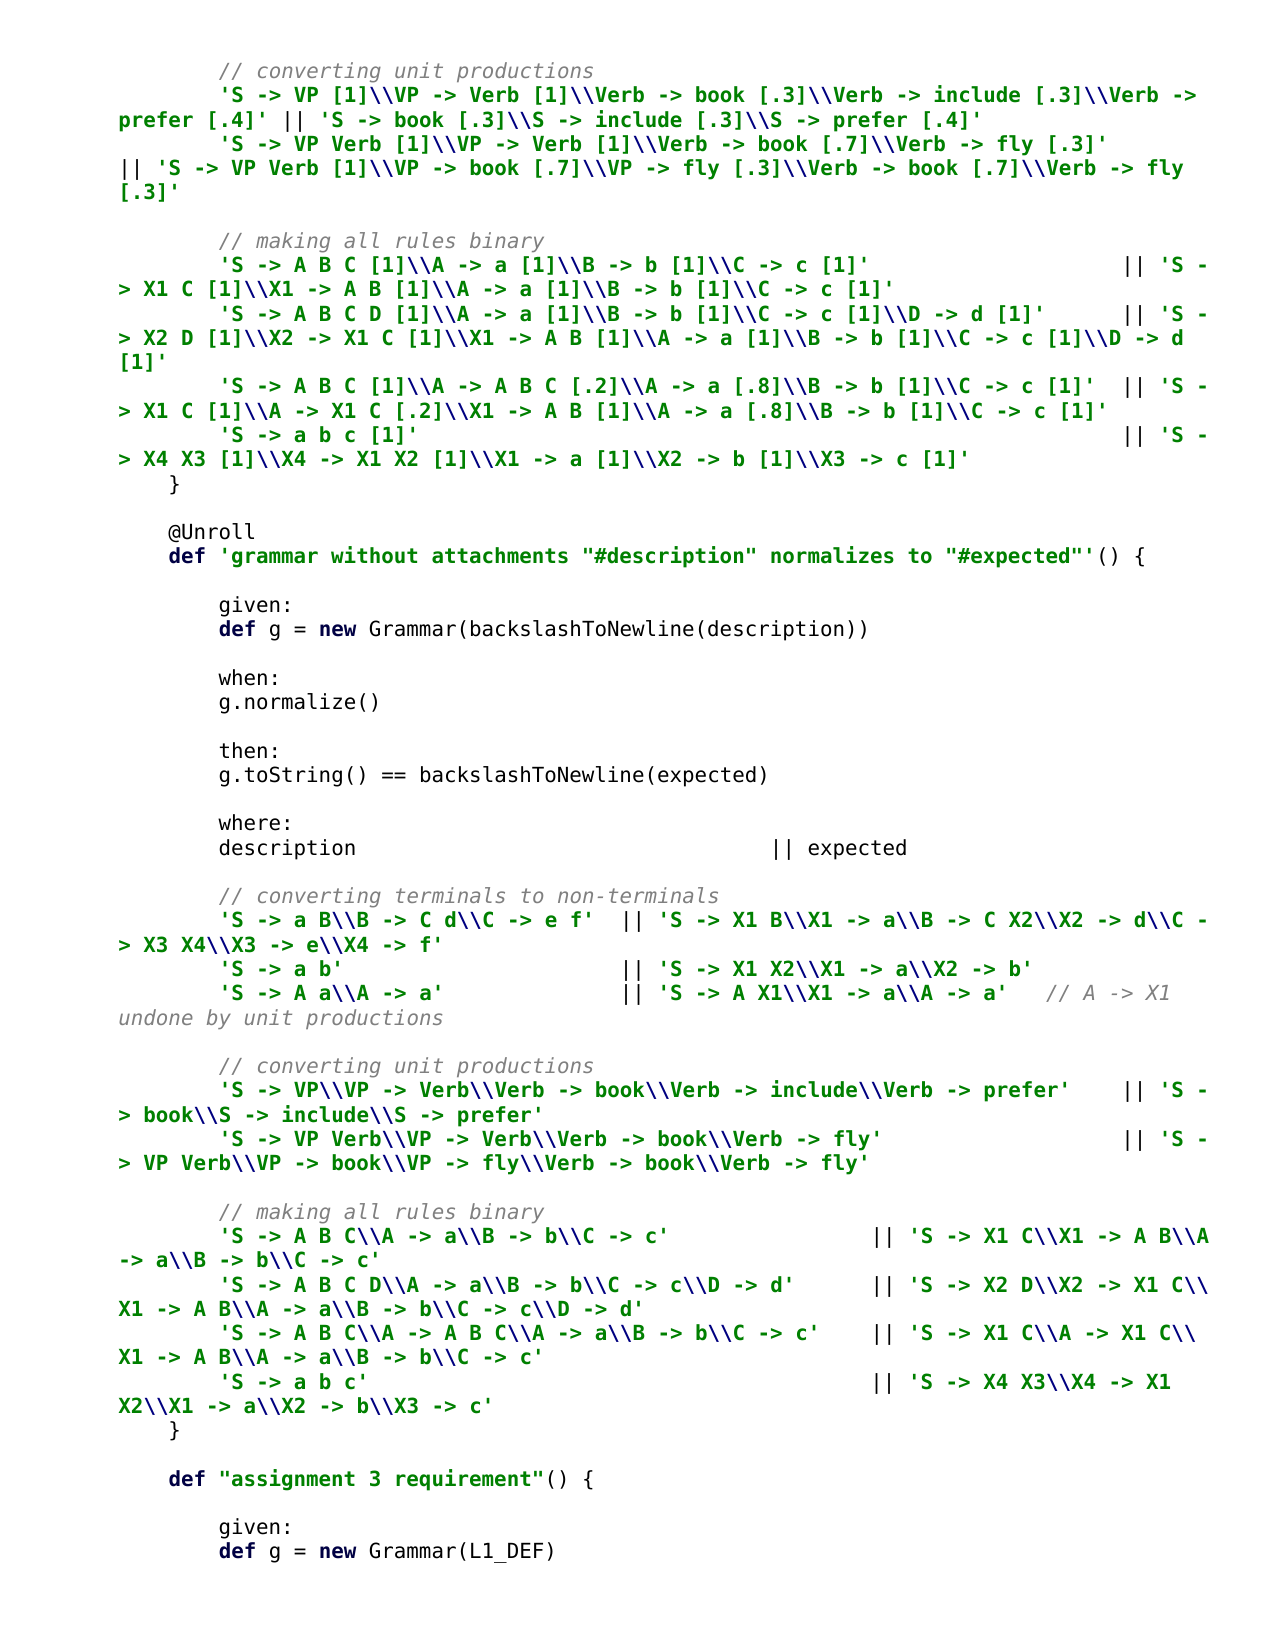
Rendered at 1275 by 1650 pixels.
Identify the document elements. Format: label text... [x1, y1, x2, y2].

text 'S -> A B C\\A -> a\\B -> b\\C -> c' || 'S -> X1 C\\X1 -> A B\\A -> a\\B -> b\\C -> c' [118, 1224, 1216, 1273]
text 'S -> A B C [1]\\A -> A B C [.2]\\A -> a [.8]\\B -> b [1]\\C -> c [1]' || 'S -> X1 C [1]\\A -> X1 C [.2]\\X1 -> A B [1]\\A -> a [.8]\\B -> b [1]\\C -> c [1]' [118, 374, 1216, 423]
text 'S -> A B C [1]\\A -> a [1]\\B -> b [1]\\C -> c [1]' || 'S -> X1 C [1]\\X1 -> A B [1]\\A -> a [1]\\B -> b [1]\\C -> c [1]' [118, 253, 1216, 302]
text when: [118, 666, 1216, 690]
text 'S -> a b c' || 'S -> X4 X3\\X4 -> X1 X2\\X1 -> a\\X2 -> b\\X3 -> c' [118, 1370, 1216, 1418]
text 'S -> A B C D\\A -> a\\B -> b\\C -> c\\D -> d' || 'S -> X2 D\\X2 -> X1 C\\X1 -> A B\\A -> a\\B -> b\\C -> c\\D -> d' [118, 1273, 1216, 1321]
text 'S -> VP [1]\\VP -> Verb [1]\\Verb -> book [.3]\\Verb -> include [.3]\\Verb -> prefer [.4]' || 'S -> book [.3]\\S -> include [.3]\\S -> prefer [.4]' [118, 83, 1216, 132]
text 'S -> a b' || 'S -> X1 X2\\X1 -> a\\X2 -> b' [118, 957, 1216, 981]
text 'S -> VP Verb\\VP -> Verb\\Verb -> book\\Verb -> fly' || 'S -> VP Verb\\VP -> book\\VP -> fly\\Verb -> book\\Verb -> fly' [118, 1127, 1216, 1176]
text } [118, 1418, 1216, 1442]
text def "assignment 3 requirement"() { [118, 1467, 1216, 1491]
text // converting unit productions [118, 59, 1216, 83]
text 'S -> A a\\A -> a' || 'S -> A X1\\X1 -> a\\A -> a' // A -> X1 undone by unit productions [118, 981, 1216, 1030]
text then: [118, 739, 1216, 763]
text description || expected [118, 836, 1216, 860]
text def g = new Grammar(backslashToNewline(description)) [118, 617, 1216, 642]
text def 'grammar without attachments "#description" normalizes to "#expected"'() { [118, 544, 1216, 569]
text def g = new Grammar(L1_DEF) [118, 1539, 1216, 1564]
text 'S -> a B\\B -> C d\\C -> e f' || 'S -> X1 B\\X1 -> a\\B -> C X2\\X2 -> d\\C -> X3 X4\\X3 -> e\\X4 -> f' [118, 908, 1216, 957]
text // making all rules binary [118, 229, 1216, 253]
text 'S -> A B C\\A -> A B C\\A -> a\\B -> b\\C -> c' || 'S -> X1 C\\A -> X1 C\\X1 -> A B\\A -> a\\B -> b\\C -> c' [118, 1321, 1216, 1370]
text g.normalize() [118, 690, 1216, 714]
text 'S -> A B C D [1]\\A -> a [1]\\B -> b [1]\\C -> c [1]\\D -> d [1]' || 'S -> X2 D [1]\\X2 -> X1 C [1]\\X1 -> A B [1]\\A -> a [1]\\B -> b [1]\\C -> c [1]\\D -> d [1]' [118, 302, 1216, 374]
text given: [118, 593, 1216, 617]
text 'S -> VP\\VP -> Verb\\Verb -> book\\Verb -> include\\Verb -> prefer' || 'S -> book\\S -> include\\S -> prefer' [118, 1078, 1216, 1127]
text @Unroll [118, 520, 1216, 544]
text where: [118, 811, 1216, 836]
text given: [118, 1515, 1216, 1539]
text g.toString() == backslashToNewline(expected) [118, 763, 1216, 787]
text // converting unit productions [118, 1054, 1216, 1078]
text 'S -> VP Verb [1]\\VP -> Verb [1]\\Verb -> book [.7]\\Verb -> fly [.3]' || 'S -> VP Verb [1]\\VP -> book [.7]\\VP -> fly [.3]\\Verb -> book [.7]\\Verb -> fly [.3]' [118, 132, 1216, 205]
text // making all rules binary [118, 1200, 1216, 1224]
text } [118, 472, 1216, 496]
text // converting terminals to non-terminals [118, 884, 1216, 908]
text 'S -> a b c [1]' || 'S -> X4 X3 [1]\\X4 -> X1 X2 [1]\\X1 -> a [1]\\X2 -> b [1]\\X3 -> c [1]' [118, 423, 1216, 472]
